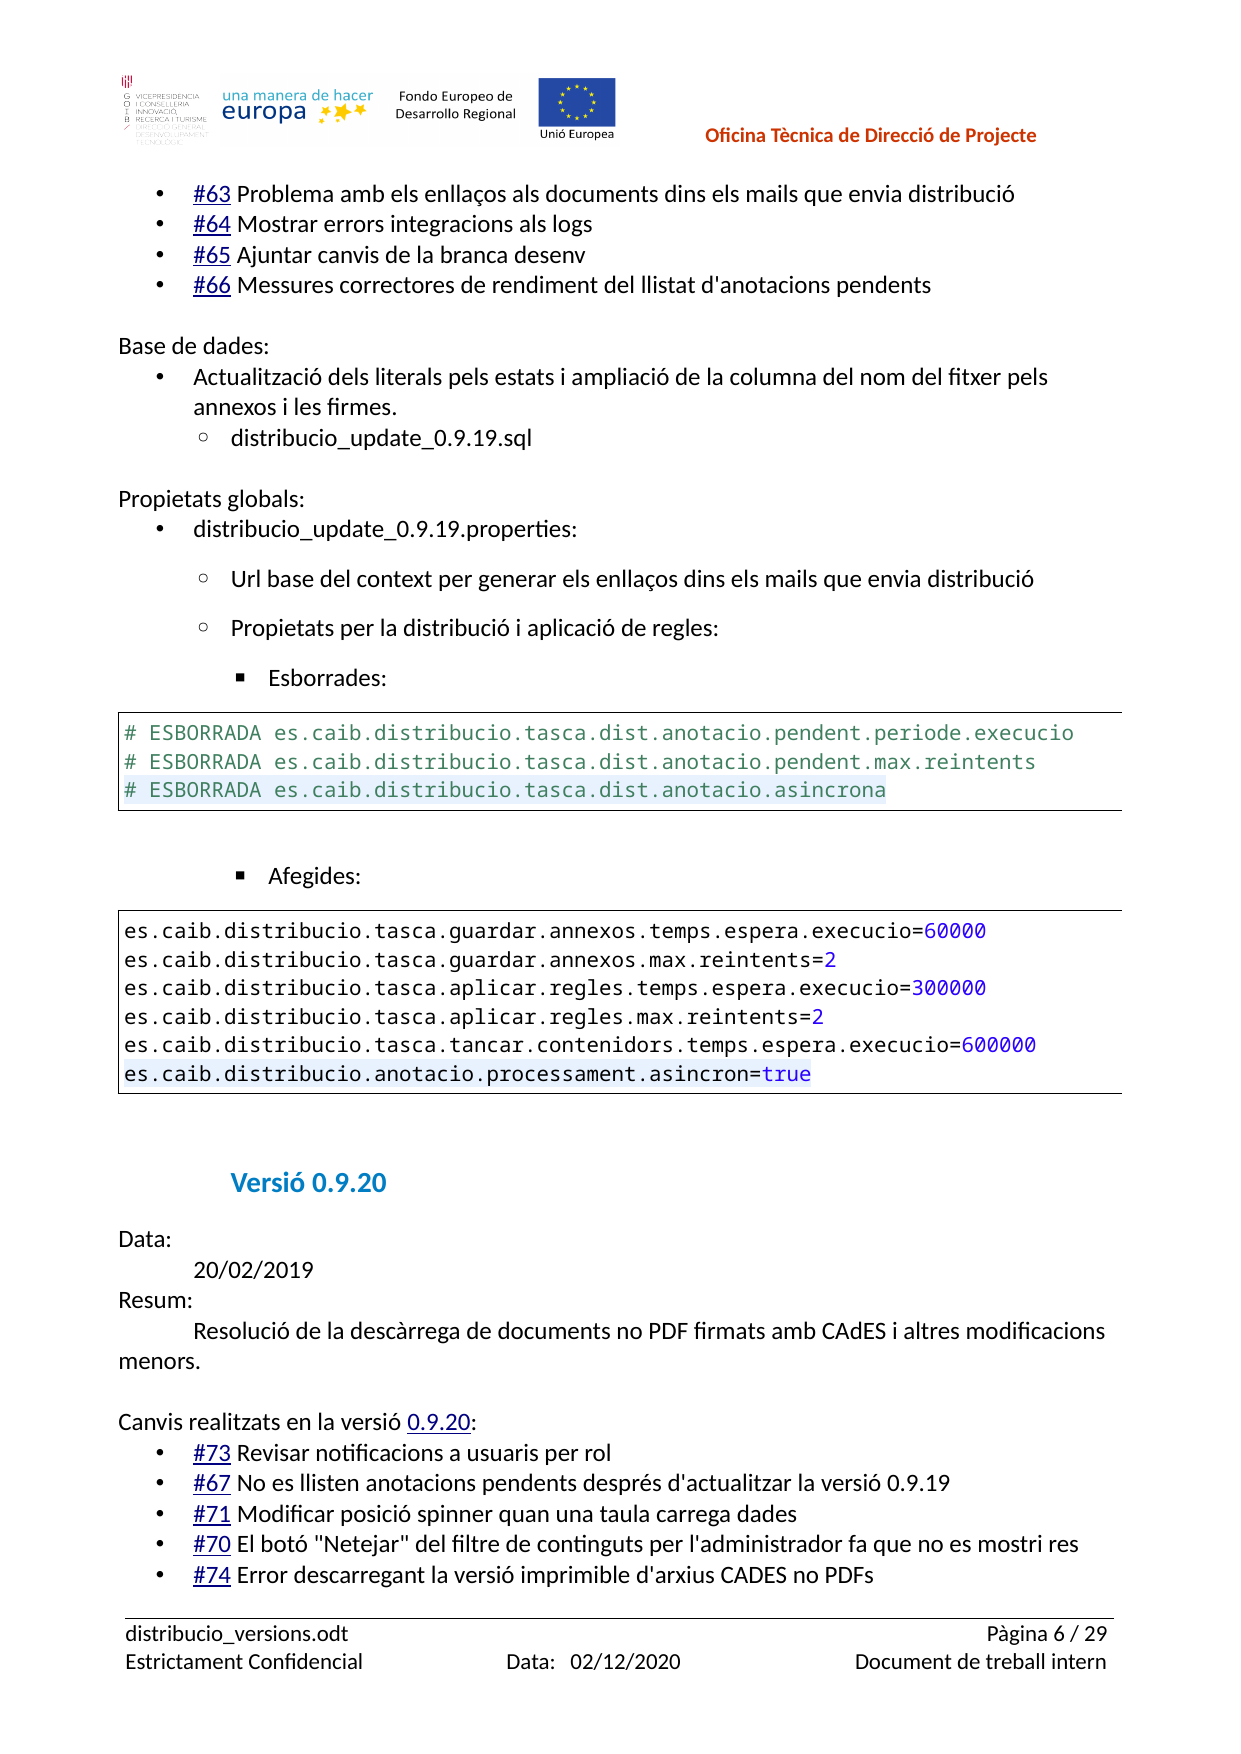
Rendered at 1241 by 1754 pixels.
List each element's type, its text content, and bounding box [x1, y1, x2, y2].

list Url base del context per generar els enllaços dins els mails que envia distribució [193, 563, 1122, 593]
list #74 Error descarregant la versió imprimible d'arxius CADES no PDFs [156, 1559, 1122, 1590]
subtitle Versió 0.9.20 [153, 1164, 1122, 1200]
table_header # ESBORRADA es.caib.distribucio.tasca.dist.anotacio.pendent.periode.execucio # ESBORRADA es.caib.distribucio.tasca.dist.anotacio.pendent.max.reintents # ESBORRADA es.caib.distribucio.tasca.dist.anotacio.asincrona [119, 713, 1122, 809]
table_header es.caib.distribucio.tasca.guardar.annexos.temps.espera.execucio=60000 es.caib.distribucio.tasca.guardar.annexos.max.reintents=2 es.caib.distribucio.tasca.aplicar.regles.temps.espera.execucio=300000 es.caib.distribucio.tasca.aplicar.regles.max.reintents=2 es.caib.distribucio.tasca.tancar.contenidors.temps.espera.execucio=600000 es.caib.distribucio.anotacio.processament.asincron=true [119, 911, 1122, 1093]
list #67 No es llisten anotacions pendents després d'actualitzar la versió 0.9.19 [156, 1468, 1122, 1498]
picture [219, 73, 621, 147]
list Afegides: [231, 860, 1122, 891]
text Data: [118, 1223, 1122, 1254]
list Propietats per la distribució i aplicació de regles: [193, 613, 1122, 643]
text Base de dades: [118, 330, 1122, 361]
list distribucio_update_0.9.19.properties: [156, 513, 1122, 544]
list #63 Problema amb els enllaços als documents dins els mails que envia distribució [156, 178, 1122, 208]
text 20/02/2019 [118, 1254, 1122, 1284]
list #70 El botó "Netejar" del filtre de continguts per l'administrador fa que no es mostri res [156, 1529, 1122, 1559]
list #64 Mostrar errors integracions als logs [156, 208, 1122, 239]
list #71 Modificar posició spinner quan una taula carrega dades [156, 1498, 1122, 1529]
list Esborrades: [231, 662, 1122, 693]
list #66 Messures correctores de rendiment del llistat d'anotacions pendents [156, 269, 1122, 300]
text Propietats globals: [118, 483, 1122, 513]
text Resolució de la descàrrega de documents no PDF firmats amb CAdES i altres modificacions menors. [118, 1315, 1122, 1376]
list #65 Ajuntar canvis de la branca desenv [156, 239, 1122, 269]
list #73 Revisar notificacions a usuaris per rol [156, 1437, 1122, 1468]
list Actualització dels literals pels estats i ampliació de la columna del nom del fitxer pels annexos i les firmes. [156, 361, 1122, 422]
list distribucio_update_0.9.19.sql [193, 422, 1122, 452]
picture [118, 73, 213, 147]
text Resum: [118, 1284, 1122, 1315]
text Canvis realitzats en la versió 0.9.20: [118, 1407, 1122, 1437]
